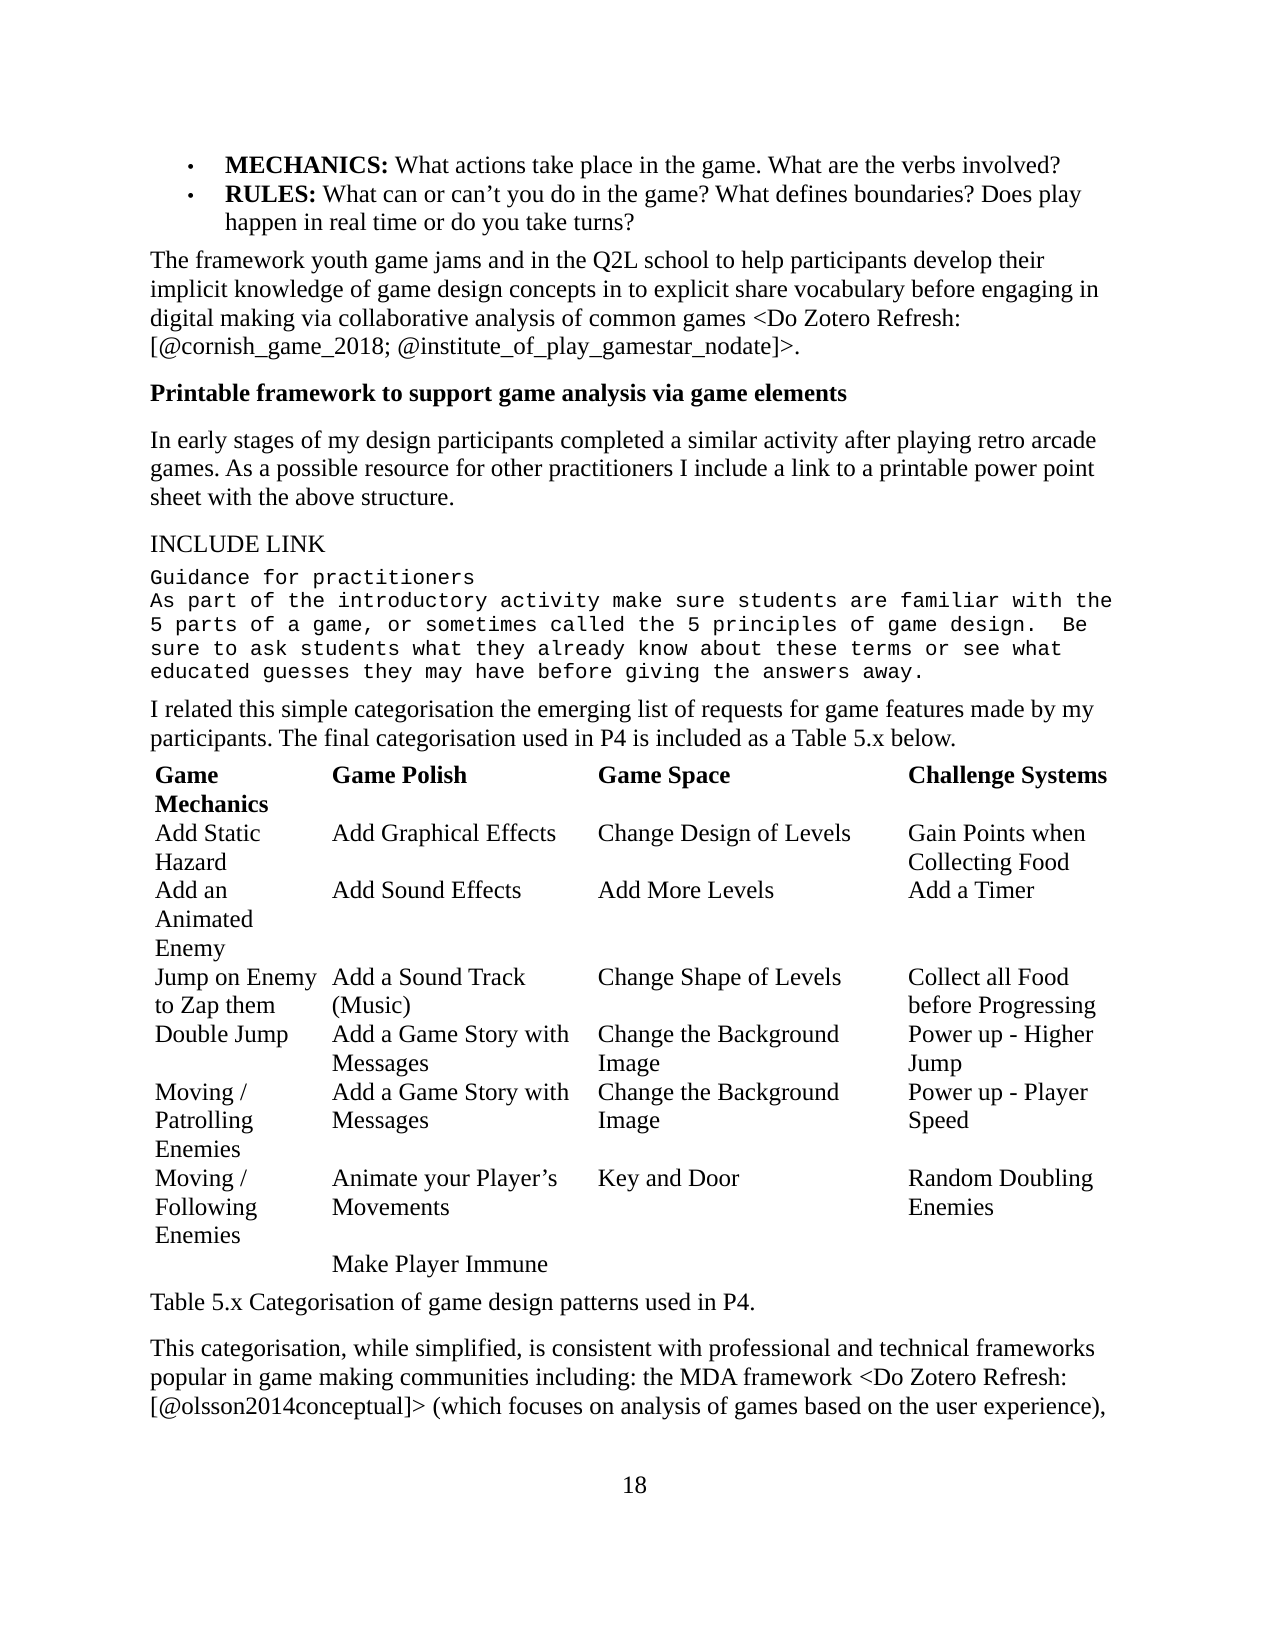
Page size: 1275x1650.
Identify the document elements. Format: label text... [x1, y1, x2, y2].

text In early stages of my design participants completed a similar activity after playing retro arcade games. As a possible resource for other practitioners I include a link to a printable power point sheet with the above structure. [150, 425, 1125, 511]
table_cell Gain Points when Collecting Food [903, 818, 1125, 875]
table_cell Change Design of Levels [593, 818, 903, 875]
text As part of the introductory activity make sure students are familiar with the 5 parts of a game, or sometimes called the 5 principles of game design. Be sure to ask students what they already know about these terms or see what educated guesses they may have before giving the answers away. [150, 590, 1125, 685]
table_cell [593, 1249, 903, 1278]
table_cell Key and Door [593, 1163, 903, 1249]
table_cell Change Shape of Levels [593, 962, 903, 1019]
table_cell Change the Background Image [593, 1077, 903, 1163]
table_cell Add an Animated Enemy [150, 875, 327, 962]
table_cell Add a Game Story with Messages [327, 1019, 593, 1077]
table_cell Add a Game Story with Messages [327, 1077, 593, 1163]
table_cell Add More Levels [593, 875, 903, 962]
list MECHANICS: What actions take place in the game. What are the verbs involved? [187, 150, 1125, 179]
table_cell Add a Sound Track (Music) [327, 962, 593, 1019]
text Table 5.x Categorisation of game design patterns used in P4. [150, 1287, 1125, 1316]
table_cell Double Jump [150, 1019, 327, 1077]
table_header Challenge Systems [903, 760, 1125, 818]
table_cell Moving / Patrolling Enemies [150, 1077, 327, 1163]
table_cell Collect all Food before Progressing [903, 962, 1125, 1019]
table_cell Animate your Player’s Movements [327, 1163, 593, 1249]
list RULES: What can or can’t you do in the game? What defines boundaries? Does play happen in real time or do you take turns? [187, 179, 1125, 236]
text I related this simple categorisation the emerging list of requests for game features made by my participants. The final categorisation used in P4 is included as a Table 5.x below. [150, 694, 1125, 751]
text This categorisation, while simplified, is consistent with professional and technical frameworks popular in game making communities including: the MDA framework <Do Zotero Refresh: [@olsson2014conceptual]> (which focuses on analysis of games based on the user experience), [150, 1333, 1125, 1420]
table_cell Add Static Hazard [150, 818, 327, 875]
table_cell Power up - Higher Jump [903, 1019, 1125, 1077]
table_cell Moving / Following Enemies [150, 1163, 327, 1249]
table_cell Change the Background Image [593, 1019, 903, 1077]
table_cell Power up - Player Speed [903, 1077, 1125, 1163]
table_header Game Space [593, 760, 903, 818]
table_cell Make Player Immune [327, 1249, 593, 1278]
text Printable framework to support game analysis via game elements [150, 378, 1125, 407]
table_header Game Mechanics [150, 760, 327, 818]
table_header Game Polish [327, 760, 593, 818]
table_cell Add a Timer [903, 875, 1125, 962]
table_cell Add Graphical Effects [327, 818, 593, 875]
table_cell Jump on Enemy to Zap them [150, 962, 327, 1019]
table_cell Add Sound Effects [327, 875, 593, 962]
text The framework youth game jams and in the Q2L school to help participants develop their implicit knowledge of game design concepts in to explicit share vocabulary before engaging in digital making via collaborative analysis of common games <Do Zotero Refresh: [@cornish_game_2018; @institute_of_play_gamestar_nodate]>. [150, 245, 1125, 360]
table_cell [903, 1249, 1125, 1278]
text Guidance for practitioners [150, 567, 1125, 590]
table_cell [150, 1249, 327, 1278]
text INCLUDE LINK [150, 529, 1125, 558]
table_cell Random Doubling Enemies [903, 1163, 1125, 1249]
